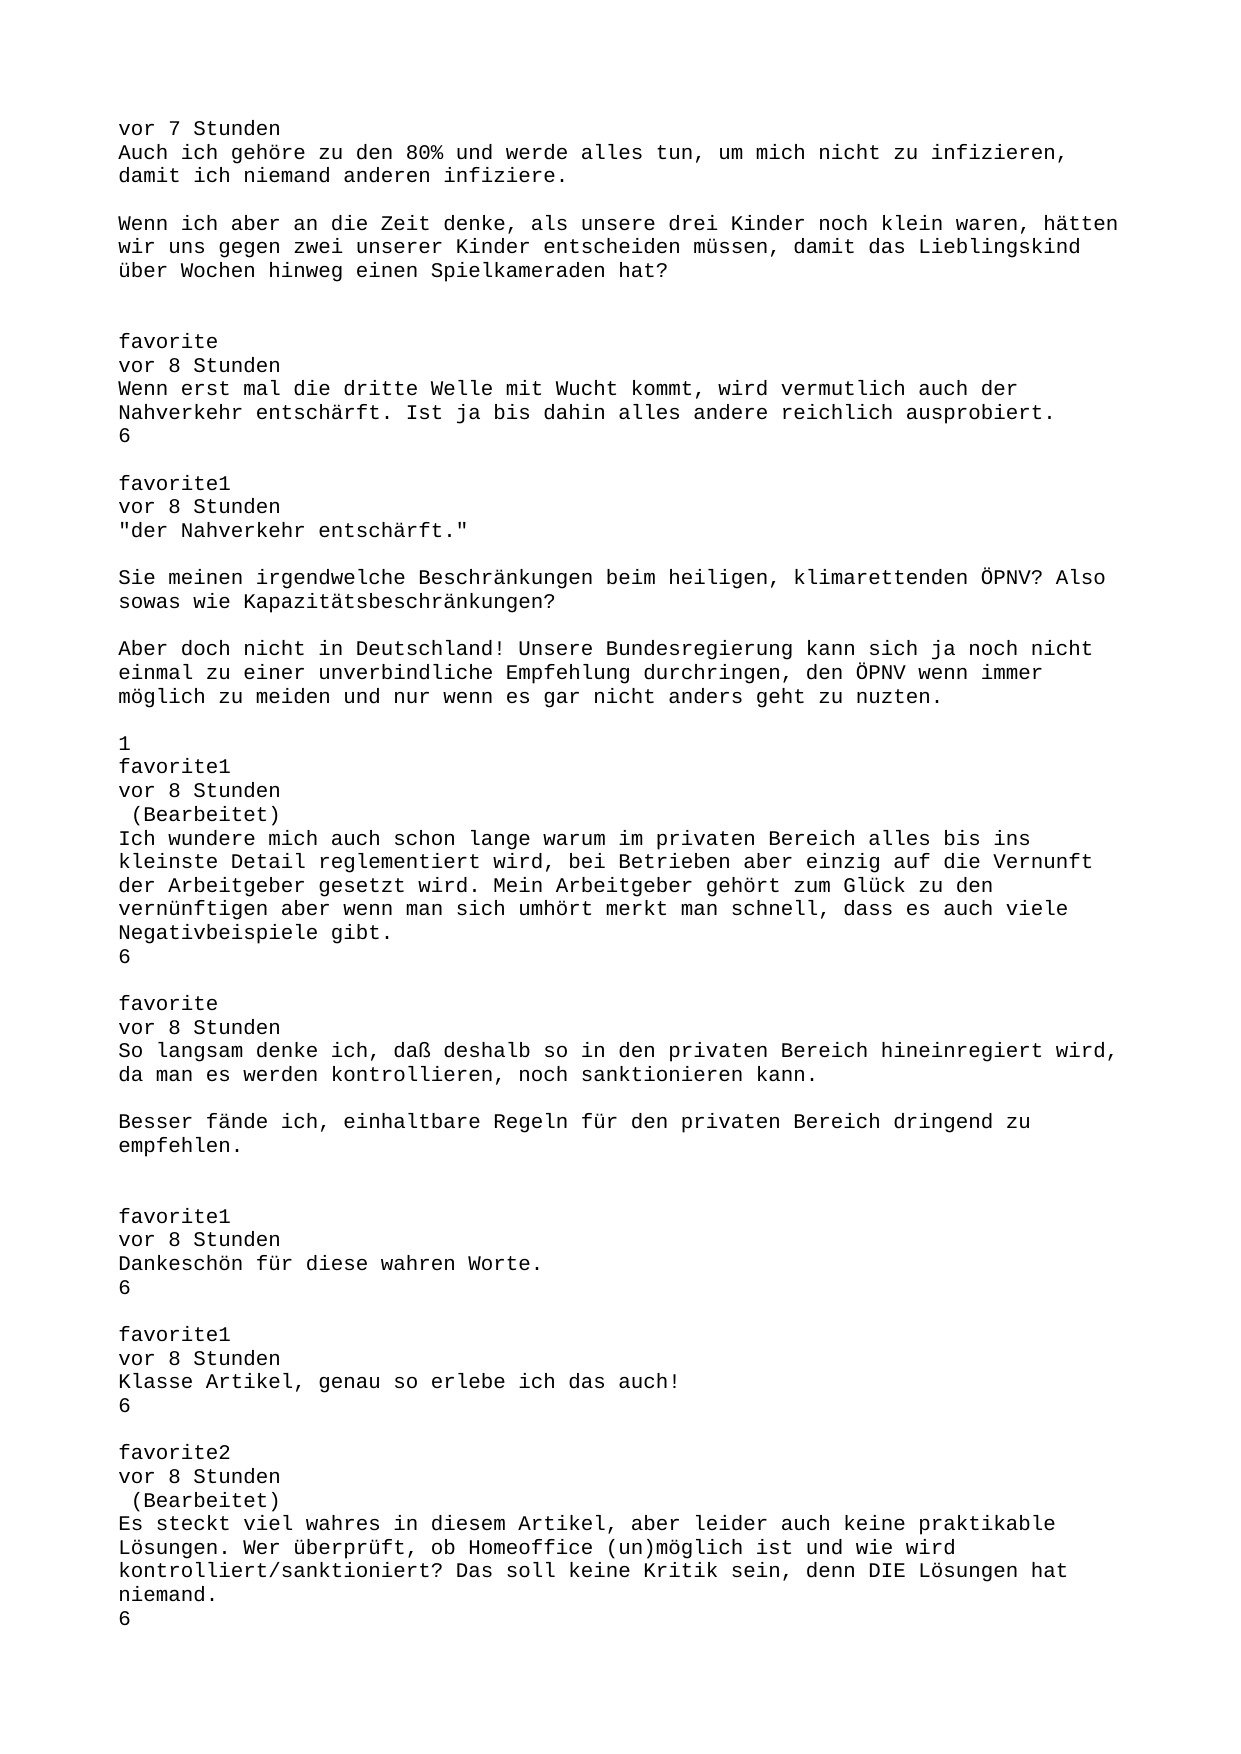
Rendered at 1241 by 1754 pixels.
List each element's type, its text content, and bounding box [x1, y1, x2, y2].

text vor 8 Stunden [118, 780, 1122, 804]
text vor 8 Stunden [118, 496, 1122, 520]
text Dankeschön für diese wahren Worte. [118, 1253, 1122, 1277]
text Wenn ich aber an die Zeit denke, als unsere drei Kinder noch klein waren, hätten wir uns gegen zwei unserer Kinder entscheiden müssen, damit das Lieblingskind über Wochen hinweg einen Spielkameraden hat? [118, 213, 1122, 284]
text 6 [118, 946, 1122, 969]
text vor 8 Stunden [118, 1466, 1122, 1489]
text 6 [118, 1277, 1122, 1300]
text favorite1 [118, 473, 1122, 496]
text Klasse Artikel, genau so erlebe ich das auch! [118, 1371, 1122, 1395]
text 6 [118, 426, 1122, 449]
text Sie meinen irgendwelche Beschränkungen beim heiligen, klimarettenden ÖPNV? Also sowas wie Kapazitätsbeschränkungen? [118, 567, 1122, 615]
text vor 8 Stunden [118, 354, 1122, 378]
text vor 7 Stunden [118, 118, 1122, 142]
text favorite1 [118, 757, 1122, 780]
text (Bearbeitet) [118, 1489, 1122, 1513]
text Es steckt viel wahres in diesem Artikel, aber leider auch keine praktikable Lösungen. Wer überprüft, ob Homeoffice (un)möglich ist und wie wird kontrolliert/sanktioniert? Das soll keine Kritik sein, denn DIE Lösungen hat niemand. [118, 1513, 1122, 1608]
text favorite2 [118, 1442, 1122, 1466]
text vor 8 Stunden [118, 1348, 1122, 1371]
text 6 [118, 1608, 1122, 1631]
text favorite [118, 331, 1122, 354]
text Aber doch nicht in Deutschland! Unsere Bundesregierung kann sich ja noch nicht einmal zu einer unverbindliche Empfehlung durchringen, den ÖPNV wenn immer möglich zu meiden und nur wenn es gar nicht anders geht zu nuzten. [118, 638, 1122, 709]
text Wenn erst mal die dritte Welle mit Wucht kommt, wird vermutlich auch der Nahverkehr entschärft. Ist ja bis dahin alles andere reichlich ausprobiert. [118, 378, 1122, 426]
text 1 [118, 733, 1122, 757]
text "der Nahverkehr entschärft." [118, 520, 1122, 544]
text vor 8 Stunden [118, 1017, 1122, 1040]
text favorite1 [118, 1206, 1122, 1229]
text Ich wundere mich auch schon lange warum im privaten Bereich alles bis ins kleinste Detail reglementiert wird, bei Betrieben aber einzig auf die Vernunft der Arbeitgeber gesetzt wird. Mein Arbeitgeber gehört zum Glück zu den vernünftigen aber wenn man sich umhört merkt man schnell, dass es auch viele Negativbeispiele gibt. [118, 827, 1122, 946]
text Besser fände ich, einhaltbare Regeln für den privaten Bereich dringend zu empfehlen. [118, 1111, 1122, 1158]
text vor 8 Stunden [118, 1229, 1122, 1253]
text favorite [118, 993, 1122, 1017]
text (Bearbeitet) [118, 804, 1122, 827]
text favorite1 [118, 1324, 1122, 1348]
text So langsam denke ich, daß deshalb so in den privaten Bereich hineinregiert wird, da man es werden kontrollieren, noch sanktionieren kann. [118, 1040, 1122, 1088]
text Auch ich gehöre zu den 80% und werde alles tun, um mich nicht zu infizieren, damit ich niemand anderen infiziere. [118, 142, 1122, 189]
text 6 [118, 1395, 1122, 1419]
